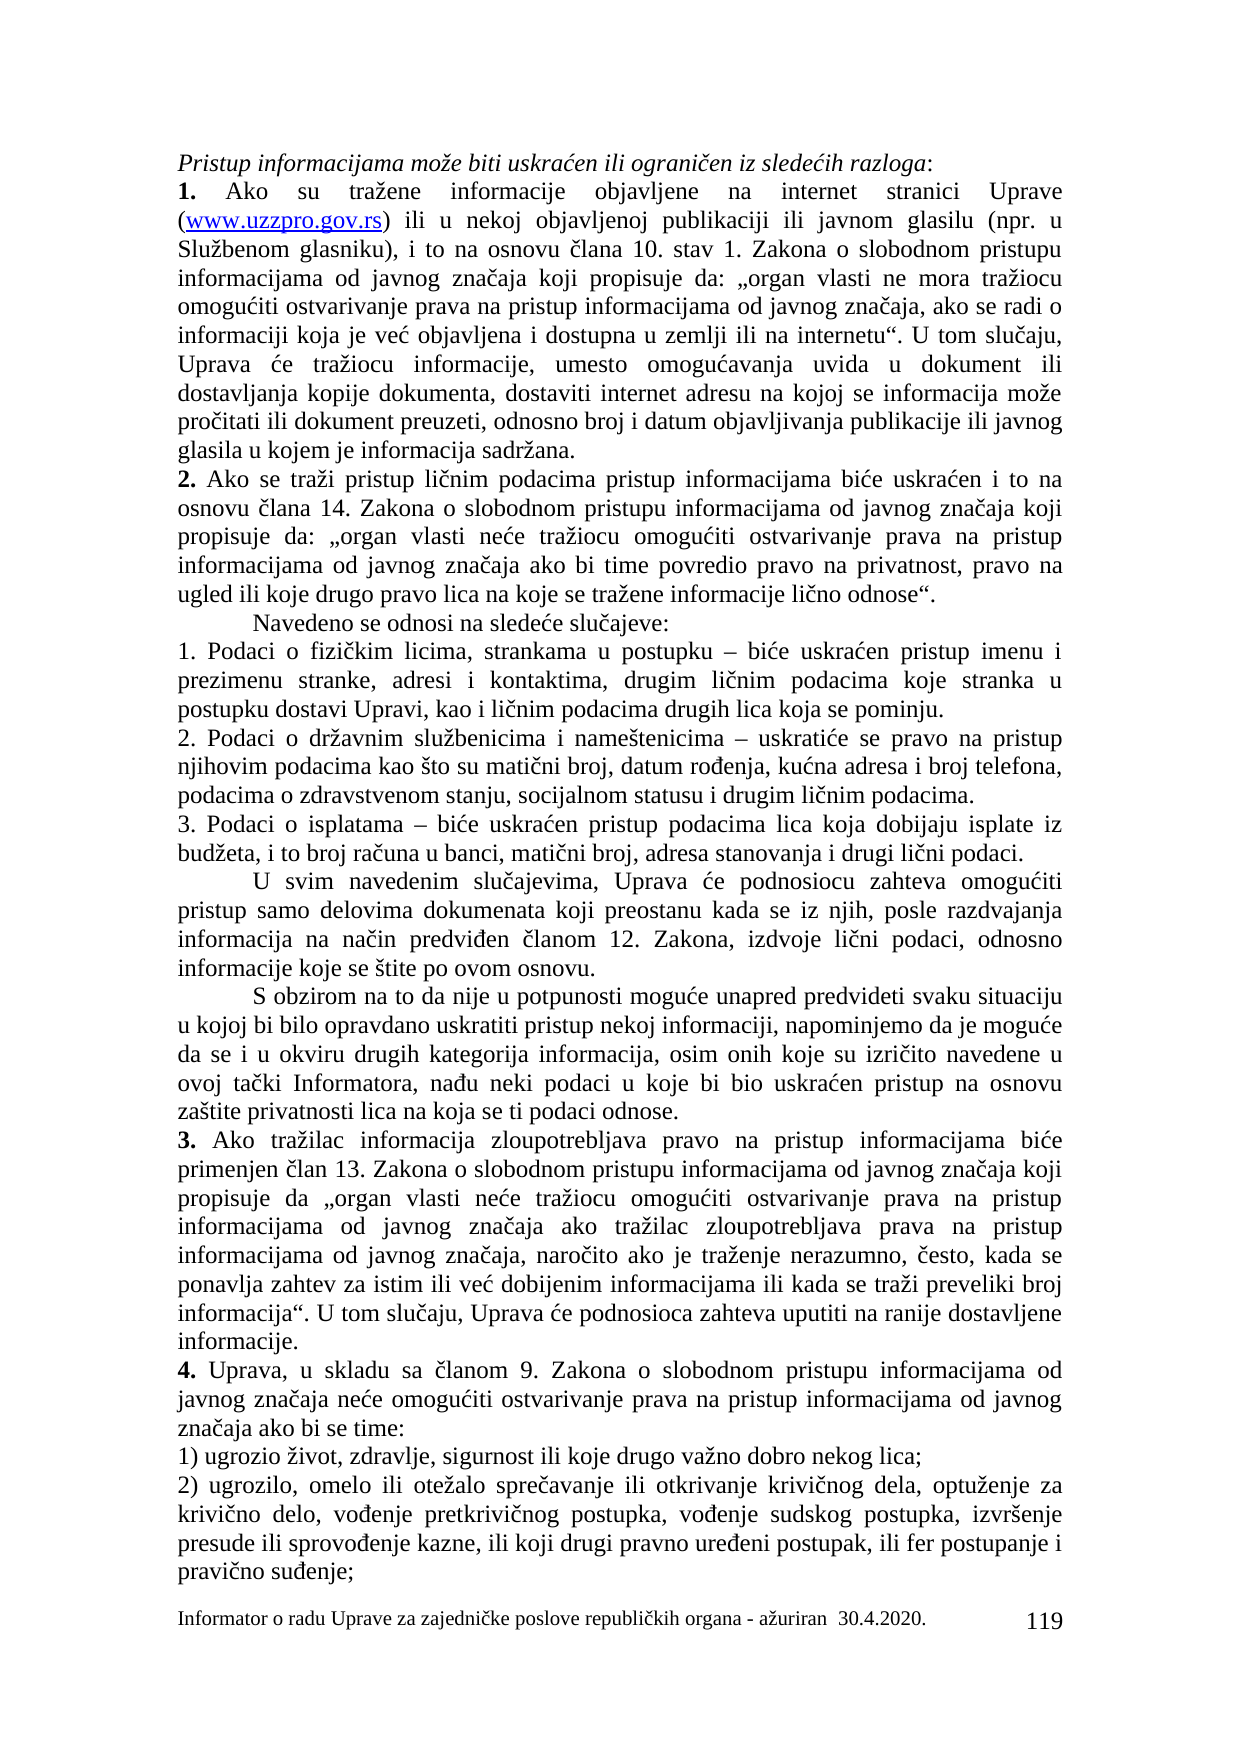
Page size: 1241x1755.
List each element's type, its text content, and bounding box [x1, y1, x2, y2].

text Pristup informacijama može biti uskraćen ili ograničen iz sledećih razloga: [177, 148, 1063, 176]
text 2. Podaci o državnim službenicima i nameštenicima – uskratiće se pravo na pristup njihovim podacima kao što su matični broj, datum rođenja, kućna adresa i broj telefona, podacima o zdravstvenom stanju, socijalnom statusu i drugim ličnim podacima. [177, 723, 1063, 809]
text 3. Podaci o isplatama – biće uskraćen pristup podacima lica koja dobijaju isplate iz budžeta, i to broj računa u banci, matični broj, adresa stanovanja i drugi lični podaci. [177, 809, 1063, 866]
text 1. Podaci o fizičkim licima, strankama u postupku – biće uskraćen pristup imenu i prezimenu stranke, adresi i kontaktima, drugim ličnim podacima koje stranka u postupku dostavi Upravi, kao i ličnim podacima drugih lica koja se pominju. [177, 636, 1063, 723]
text 1. Ako su tražene informacije objavlјene na internet stranici Uprave (www.uzzpro.gov.rs) ili u nekoj objavlјenoj publikaciji ili javnom glasilu (npr. u Službenom glasniku), i to na osnovu člana 10. stav 1. Zakona o slobodnom pristupu informacijama od javnog značaja koji propisuje da: „organ vlasti ne mora tražiocu omogućiti ostvarivanje prava na pristup informacijama od javnog značaja, ako se radi o informaciji koja je već objavlјena i dostupna u zemlјi ili na internetu“. U tom slučaju, Uprava će tražiocu informacije, umesto omogućavanja uvida u dokument ili dostavlјanja kopije dokumenta, dostaviti internet adresu na kojoj se informacija može pročitati ili dokument preuzeti, odnosno broj i datum objavlјivanja publikacije ili javnog glasila u kojem je informacija sadržana. [177, 176, 1063, 464]
text S obzirom na to da nije u potpunosti moguće unapred predvideti svaku situaciju u kojoj bi bilo opravdano uskratiti pristup nekoj informaciji, napominjemo da je moguće da se i u okviru drugih kategorija informacija, osim onih koje su izričito navedene u ovoj tački Informatora, nađu neki podaci u koje bi bio uskraćen pristup na osnovu zaštite privatnosti lica na koja se ti podaci odnose. [177, 981, 1063, 1125]
text 3. Ako tražilac informacija zloupotreblјava pravo na pristup informacijama biće primenjen član 13. Zakona o slobodnom pristupu informacijama od javnog značaja koji propisuje da „organ vlasti neće tražiocu omogućiti ostvarivanje prava na pristup informacijama od javnog značaja ako tražilac zloupotreblјava prava na pristup informacijama od javnog značaja, naročito ako je traženje nerazumno, često, kada se ponavlјa zahtev za istim ili već dobijenim informacijama ili kada se traži preveliki broj informacija“. U tom slučaju, Uprava će podnosioca zahteva uputiti na ranije dostavlјene informacije. [177, 1125, 1063, 1355]
text 2. Ako se traži pristup ličnim podacima pristup informacijama biće uskraćen i to na osnovu člana 14. Zakona o slobodnom pristupu informacijama od javnog značaja koji propisuje da: „organ vlasti neće tražiocu omogućiti ostvarivanje prava na pristup informacijama od javnog značaja ako bi time povredio pravo na privatnost, pravo na ugled ili koje drugo pravo lica na koje se tražene informacije lično odnose“. [177, 464, 1063, 608]
text 4. Uprava, u skladu sa članom 9. Zakona o slobodnom pristupu informacijama od javnog značaja neće omogućiti ostvarivanje prava na pristup informacijama od javnog značaja ako bi se time: [177, 1355, 1063, 1441]
text Navedeno se odnosi na sledeće slučajeve: [177, 608, 1063, 636]
text 2) ugrozilo, omelo ili otežalo sprečavanje ili otkrivanje krivičnog dela, optuženje za krivično delo, vođenje pretkrivičnog postupka, vođenje sudskog postupka, izvršenje presude ili sprovođenje kazne, ili koji drugi pravno uređeni postupak, ili fer postupanje i pravično suđenje; [177, 1470, 1063, 1585]
text 1) ugrozio život, zdravlјe, sigurnost ili koje drugo važno dobro nekog lica; [177, 1441, 1063, 1470]
text U svim navedenim slučajevima, Uprava će podnosiocu zahteva omogućiti pristup samo delovima dokumenata koji preostanu kada se iz njih, posle razdvajanja informacija na način predviđen članom 12. Zakona, izdvoje lični podaci, odnosno informacije koje se štite po ovom osnovu. [177, 866, 1063, 981]
